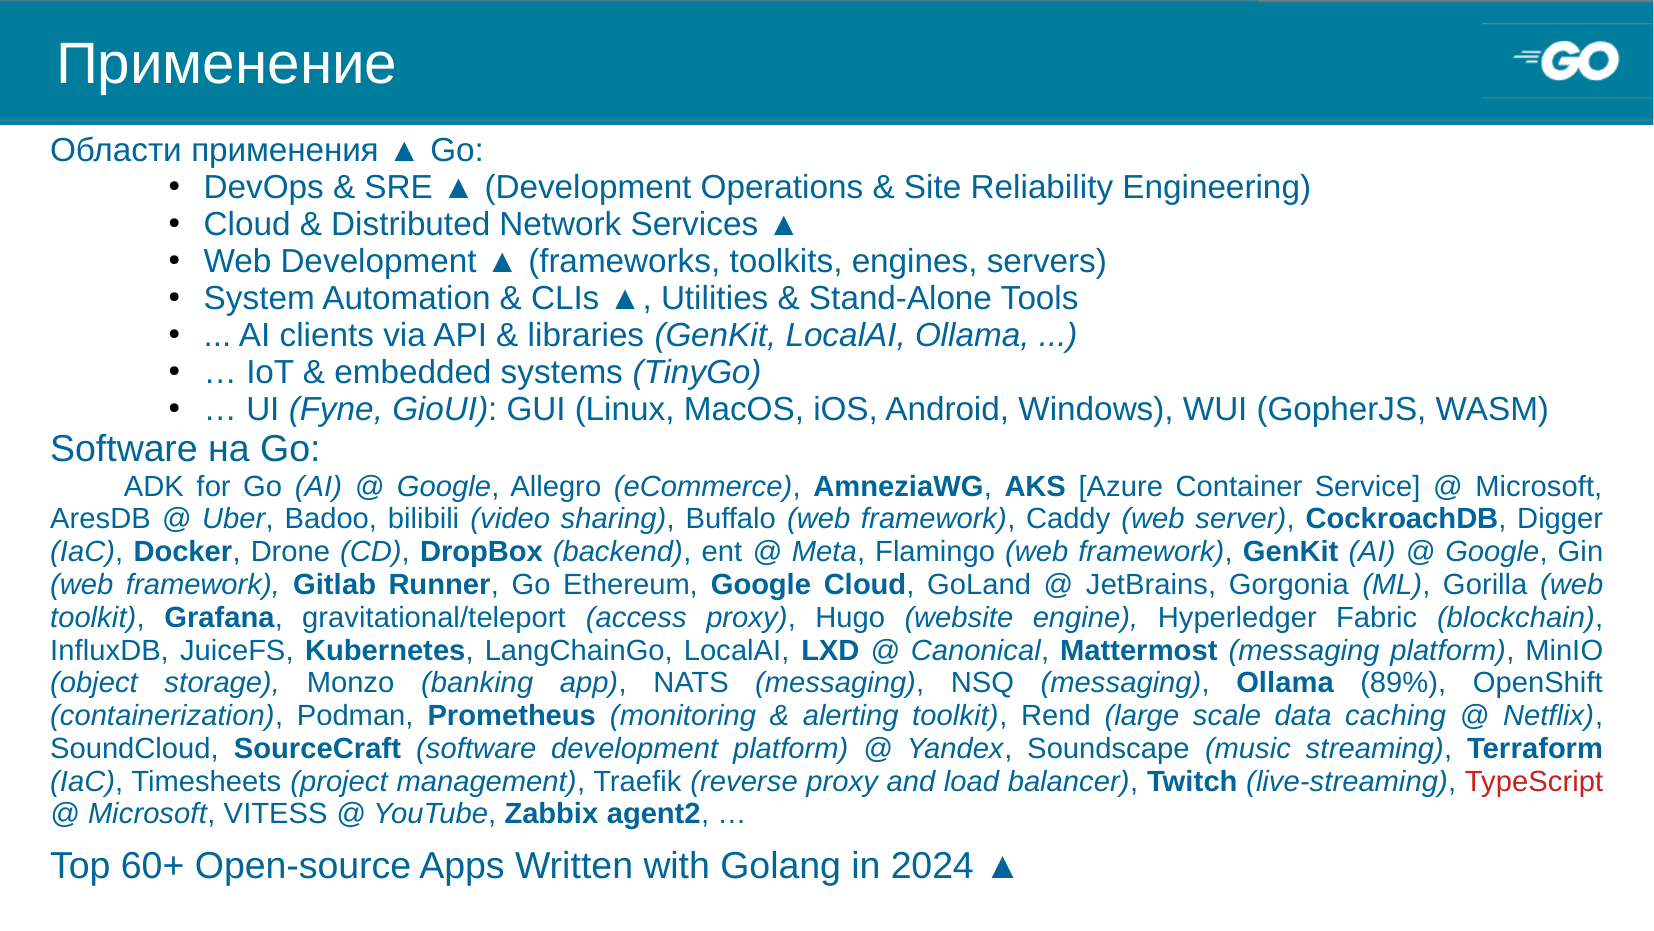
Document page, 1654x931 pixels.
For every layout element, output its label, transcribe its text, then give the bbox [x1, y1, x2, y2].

picture [1542, 41, 1619, 81]
text_box Применение [41, 23, 1495, 104]
text_box Области применения ▲ Go: DevOps & SRE ▲ (Development Operations & Site Reliability Engineering) Cloud & Distributed Network Services ▲ Web Development ▲ (frameworks, toolkits, engines, servers) System Automation & CLIs ▲, Utilities & Stand-Alone Tools ... AI clients via API & libraries (GenKit, LocalAI, Ollama, ...) … IoT & embedded systems (TinyGo) … UI (Fyne, GioUI): GUI (Linux, MacOS, iOS, Android, Windows), WUI (GopherJS, WASM) Software на Go: ADK for Go (AI) @ Google, Allegro (eCommerce), AmneziaWG, AKS [Azure Container Service] @ Microsoft, AresDB @ Uber, Badoo, bilibili (video sharing), Buffalo (web framework), Caddy (web server), CockroachDB, Digger (IaC), Docker, Drone (CD), DropBox (backend), ent @ Meta, Flamingo (web framework), GenKit (AI) @ Google, Gin (web framework), Gitlab Runner, Go Ethereum, Google Cloud, GoLand @ JetBrains, Gorgonia (ML), Gorilla (web toolkit), Grafana, gravitational/teleport (access proxy), Hugo (website engine), Hyperledger Fabric (blockchain), InfluxDB, JuiceFS, Kubernetes, LangChainGo, LocalAI, LXD @ Canonical, Mattermost (messaging platform), MinIO (object storage), Monzo (banking app), NATS (messaging), NSQ (messaging), Ollama (89%), OpenShift (containerization), Podman, Prometheus (monitoring & alerting toolkit), Rend (large scale data caching @ Netflix), SoundCloud, SourceCraft (software development platform) @ Yandex, Soundscape (music streaming), Terraform (IaC), Timesheets (project management), Traefik (reverse proxy and load balancer), Twitch (live-streaming), TypeScript @ Microsoft, VITESS @ YouTube, Zabbix agent2, … Top 60+ Open-source Apps Written with Golang in 2024 ▲ [35, 124, 1619, 901]
